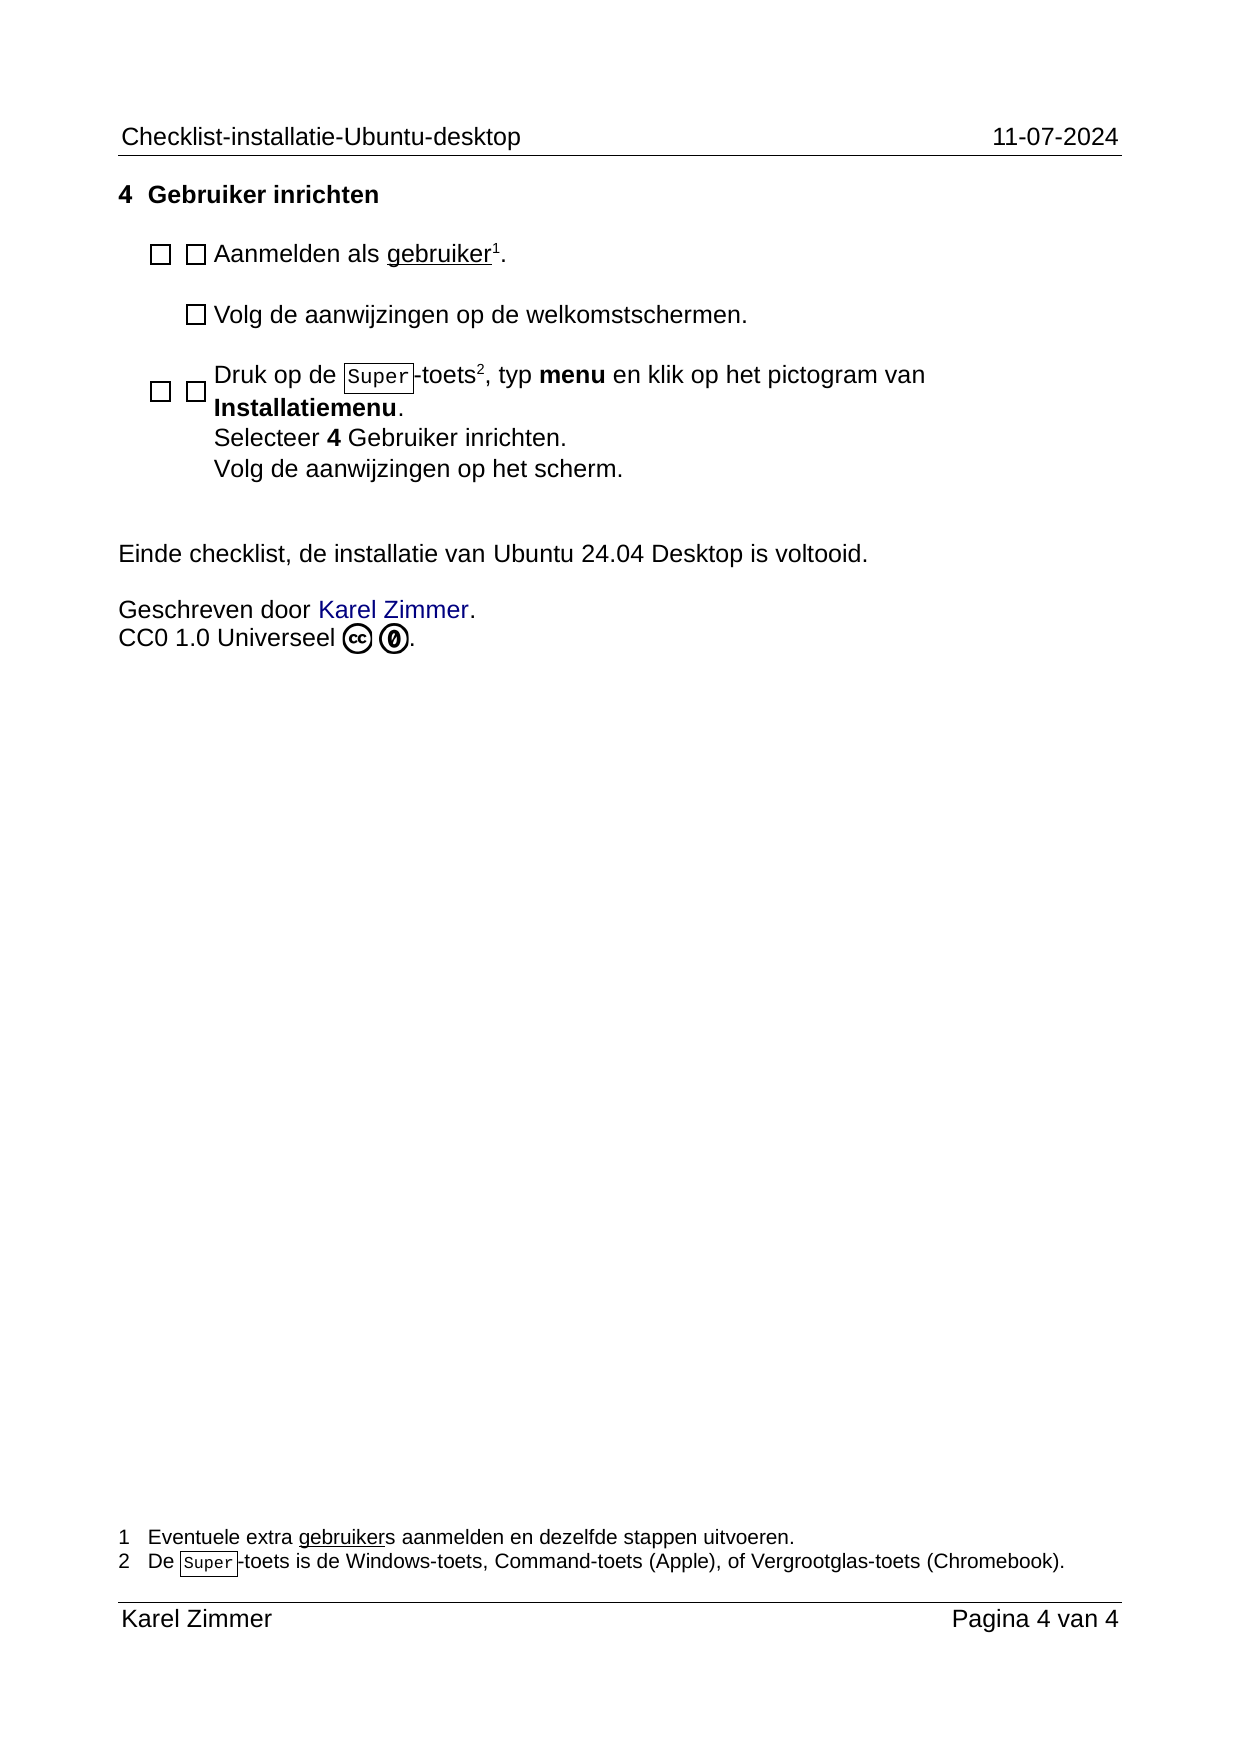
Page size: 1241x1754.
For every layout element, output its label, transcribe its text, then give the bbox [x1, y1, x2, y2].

table_cell [142, 360, 177, 423]
table_cell Druk op de Super-toets, typ menu en klik op het pictogram van Installatiemenu. [213, 360, 1122, 423]
table_cell Volg de aanwijzingen op de welkomstschermen. [213, 300, 1122, 330]
table_cell [142, 330, 177, 360]
text Einde checklist, de installatie van Ubuntu 24.04 Desktop is voltooid. [118, 540, 1122, 568]
table_cell [213, 269, 1122, 300]
table_cell [142, 300, 177, 330]
list CC0 1.0 Universeel [118, 624, 342, 653]
list . [409, 624, 1122, 653]
table_header [118, 239, 142, 269]
list Geschreven door Karel Zimmer. [118, 596, 1122, 624]
table_cell [177, 360, 213, 423]
table_cell [118, 454, 142, 484]
table_cell [142, 269, 177, 300]
table_header Aanmelden als gebruiker. [213, 239, 1122, 269]
list Gebruiker inrichten [118, 177, 1122, 211]
table_cell [118, 330, 142, 360]
table_cell [177, 269, 213, 300]
table_cell Selecteer 4 Gebruiker inrichten. [213, 423, 1122, 453]
table_cell [142, 454, 177, 484]
picture [379, 623, 409, 654]
table_cell [177, 423, 213, 453]
table_cell Volg de aanwijzingen op het scherm. [213, 454, 1122, 484]
table_cell [142, 423, 177, 453]
table_cell [177, 454, 213, 484]
table_header [142, 239, 177, 269]
table_cell [213, 330, 1122, 360]
table_cell [118, 423, 142, 453]
table_cell [118, 360, 142, 423]
table_cell [177, 330, 213, 360]
table_cell [118, 269, 142, 300]
table_cell [177, 300, 213, 330]
table_header [177, 239, 213, 269]
table_cell [118, 300, 142, 330]
picture [342, 623, 373, 654]
